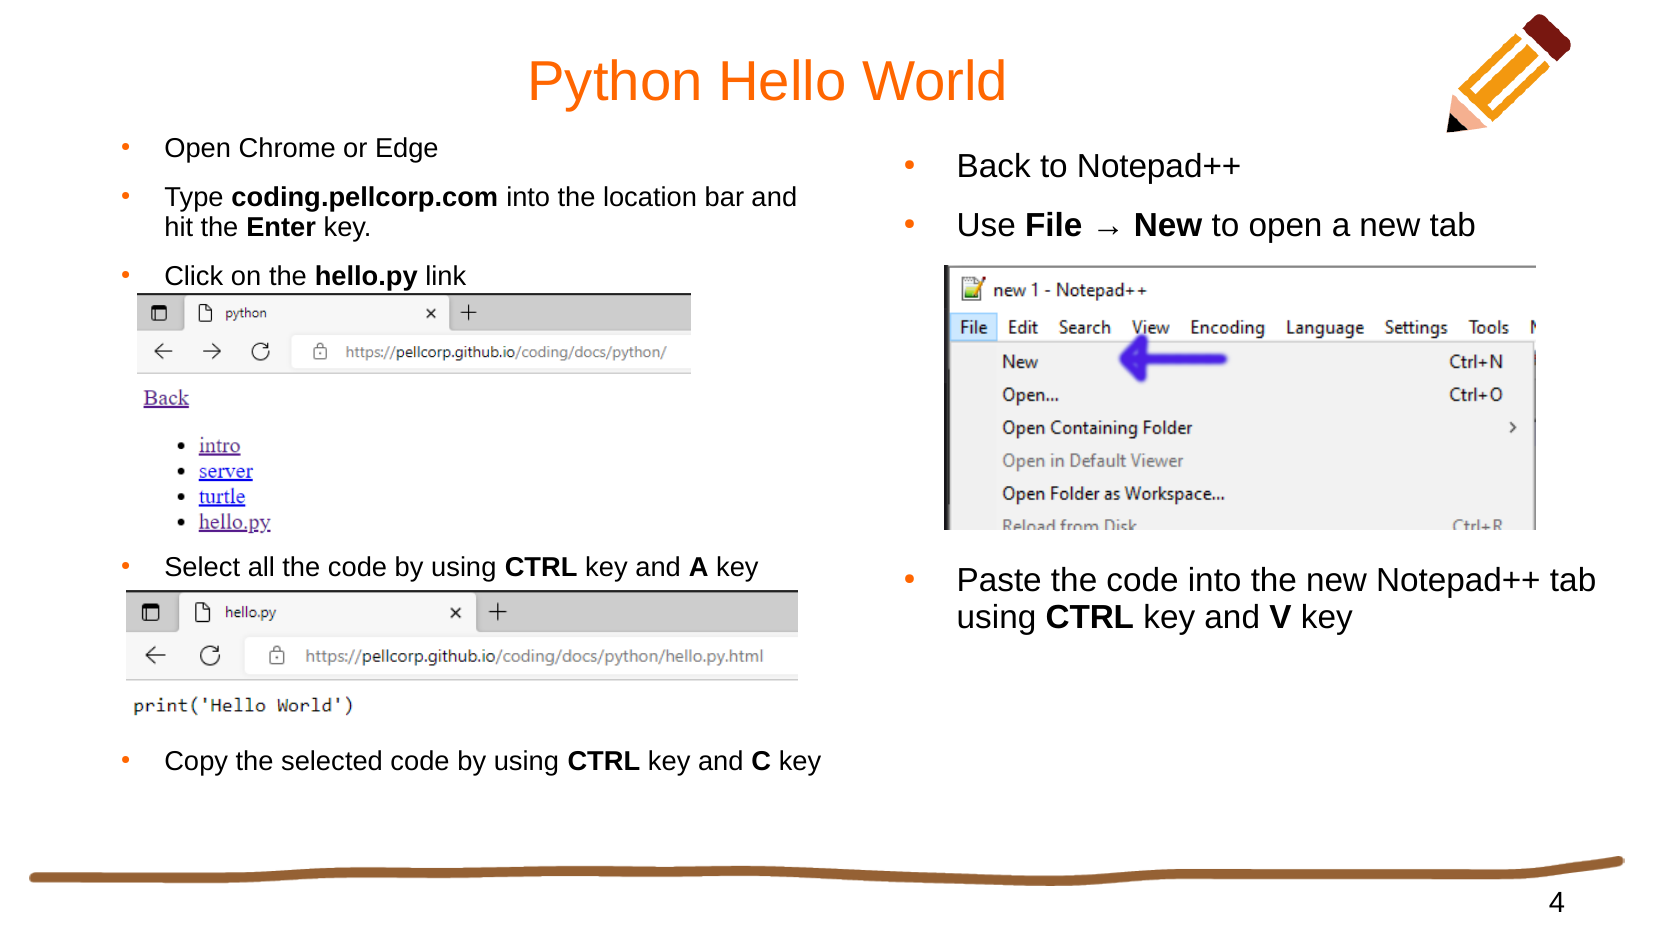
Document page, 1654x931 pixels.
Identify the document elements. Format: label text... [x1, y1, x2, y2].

title Python Hello World [88, 29, 1447, 133]
picture [1446, 14, 1571, 133]
list Back to Notepad++ Use File → New to open a new tab Paste the code into the new Notepad++ tab using CTRL key and V key [885, 147, 1607, 798]
picture [29, 856, 1625, 886]
list Open Chrome or Edge Type coding.pellcorp.com into the location bar and hit the Enter key. Click on the hello.py link Select all the code by using CTRL key and A key Copy the selected code by using CTRL key and C key [106, 132, 827, 783]
picture [137, 293, 691, 552]
picture [126, 590, 798, 746]
picture [944, 265, 1536, 530]
